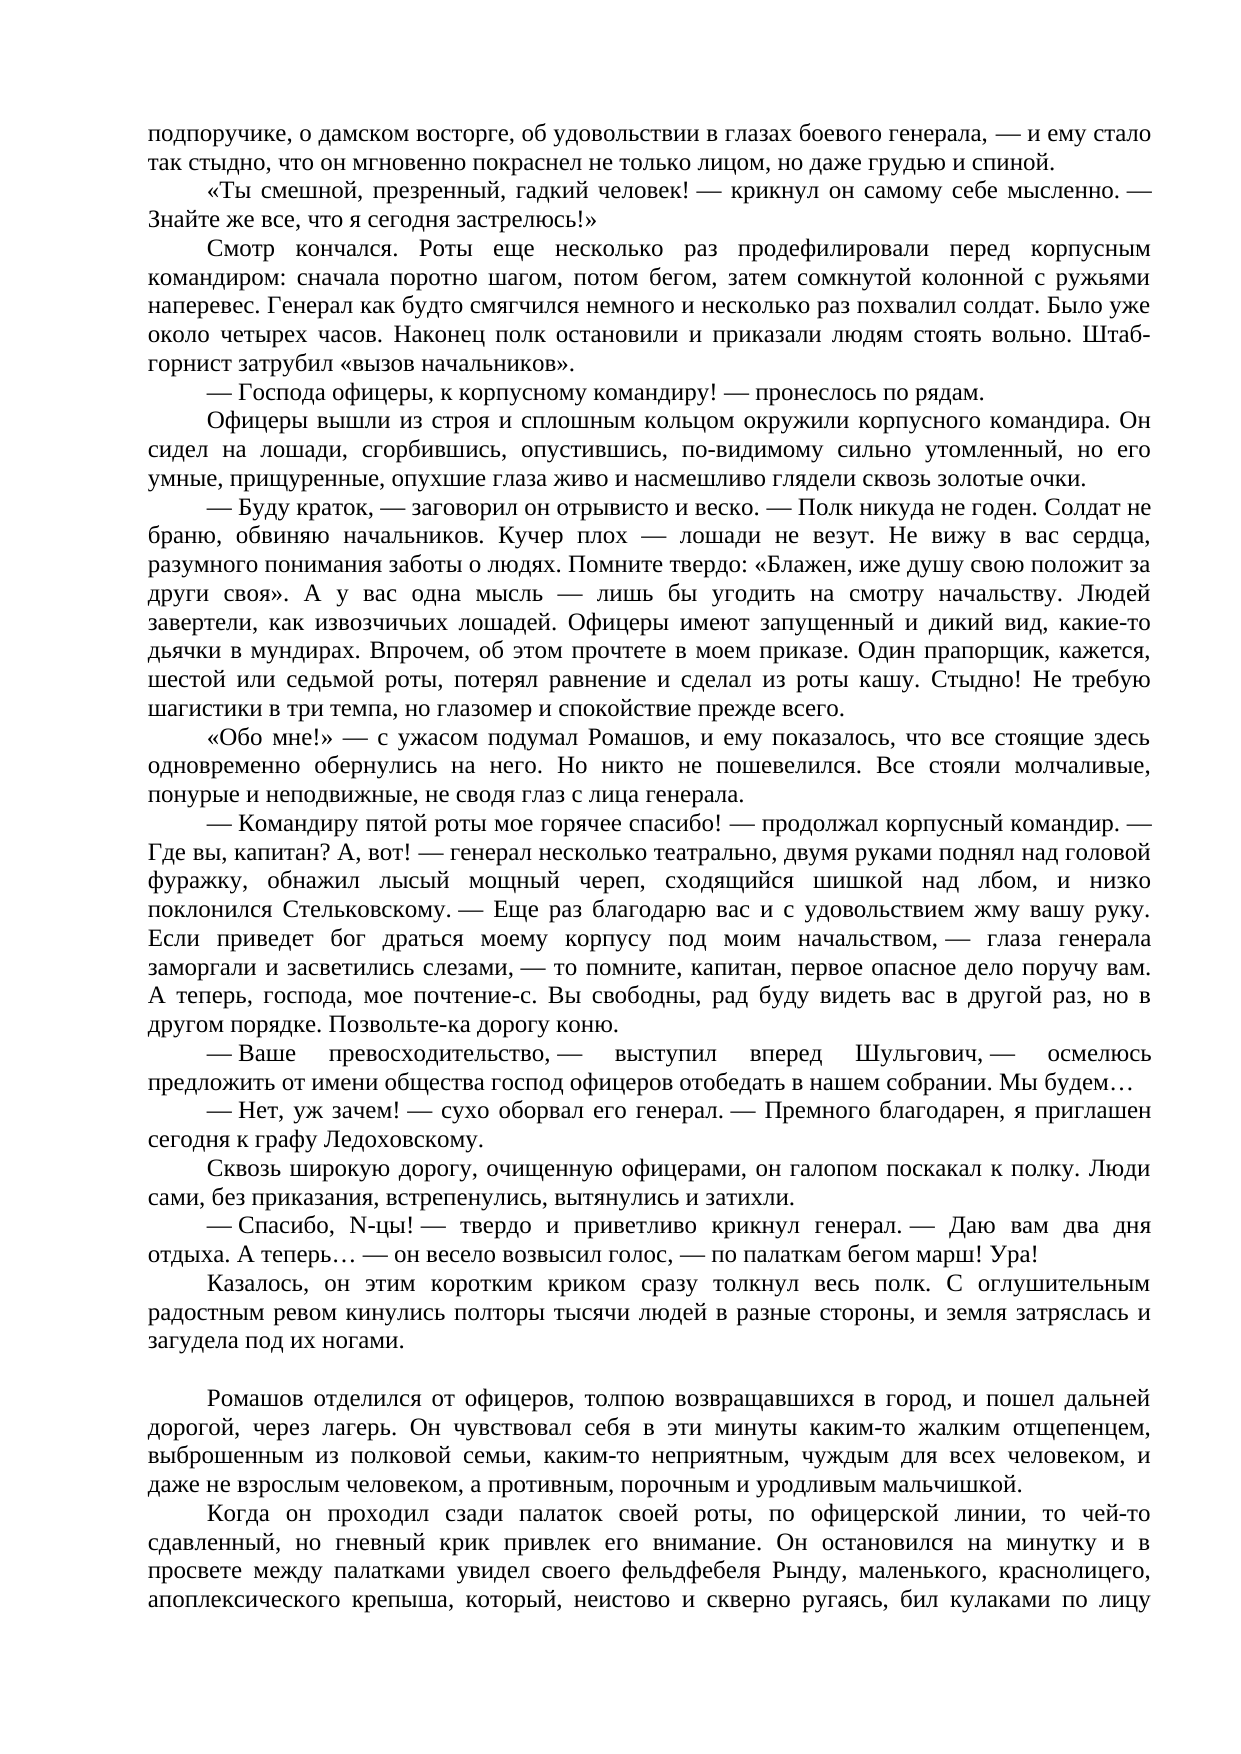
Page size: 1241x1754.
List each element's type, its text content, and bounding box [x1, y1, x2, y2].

text подпоручике, о дамском восторге, об удовольствии в глазах боевого генерала, — и ему стало так стыдно, что он мгновенно покраснел не только лицом, но даже грудью и спиной. [148, 118, 1152, 176]
text Сквозь широкую дорогу, очищенную офицерами, он галопом поскакал к полку. Люди сами, без приказания, встрепенулись, вытянулись и затихли. [148, 1153, 1152, 1211]
text Казалось, он этим коротким криком сразу толкнул весь полк. С оглушительным радостным ревом кинулись полторы тысячи людей в разные стороны, и земля затряслась и загудела под их ногами. [148, 1268, 1152, 1354]
text — Спасибо, N-цы! — твердо и приветливо крикнул генерал. — Даю вам два дня отдыха. А теперь… — он весело возвысил голос, — по палаткам бегом марш! Ура! [148, 1211, 1152, 1268]
text — Командиру пятой роты мое горячее спасибо! — продолжал корпусный командир. — Где вы, капитан? А, вот! — генерал несколько театрально, двумя руками поднял над головой фуражку, обнажил лысый мощный череп, сходящийся шишкой над лбом, и низко поклонился Стельковскому. — Еще раз благодарю вас и с удовольствием жму вашу руку. Если приведет бог драться моему корпусу под моим начальством, — глаза генерала заморгали и засветились слезами, — то помните, капитан, первое опасное дело поручу вам. А теперь, господа, мое почтение-с. Вы свободны, рад буду видеть вас в другой раз, но в другом порядке. Позвольте-ка дорогу коню. [148, 808, 1152, 1038]
text — Буду краток, — заговорил он отрывисто и веско. — Полк никуда не годен. Солдат не браню, обвиняю начальников. Кучер плох — лошади не везут. Не вижу в вас сердца, разумного понимания заботы о людях. Помните твердо: «Блажен, иже душу свою положит за други своя». А у вас одна мысль — лишь бы угодить на смотру начальству. Людей завертели, как извозчичьих лошадей. Офицеры имеют запущенный и дикий вид, какие-то дьячки в мундирах. Впрочем, об этом прочтете в моем приказе. Один прапорщик, кажется, шестой или седьмой роты, потерял равнение и сделал из роты кашу. Стыдно! Не требую шагистики в три темпа, но глазомер и спокойствие прежде всего. [148, 492, 1152, 722]
text — Нет, уж зачем! — сухо оборвал его генерал. — Премного благодарен, я приглашен сегодня к графу Ледоховскому. [148, 1096, 1152, 1153]
text Ромашов отделился от офицеров, толпою возвращавшихся в город, и пошел дальней дорогой, через лагерь. Он чувствовал себя в эти минуты каким-то жалким отщепенцем, выброшенным из полковой семьи, каким-то неприятным, чуждым для всех человеком, и даже не взрослым человеком, а противным, порочным и уродливым мальчишкой. [148, 1383, 1152, 1498]
text — Ваше превосходительство, — выступил вперед Шульгович, — осмелюсь предложить от имени общества господ офицеров отобедать в нашем собрании. Мы будем… [148, 1038, 1152, 1096]
text «Ты смешной, презренный, гадкий человек! — крикнул он самому себе мысленно. — Знайте же все, что я сегодня застрелюсь!» [148, 176, 1152, 233]
text — Господа офицеры, к корпусному командиру! — пронеслось по рядам. [148, 377, 1152, 406]
text Когда он проходил сзади палаток своей роты, по офицерской линии, то чей-то сдавленный, но гневный крик привлек его внимание. Он остановился на минутку и в просвете между палатками увидел своего фельдфебеля Рынду, маленького, краснолицего, апоплексического крепыша, который, неистово и скверно ругаясь, бил кулаками по лицу [148, 1498, 1152, 1613]
text «Обо мне!» — с ужасом подумал Ромашов, и ему показалось, что все стоящие здесь одновременно обернулись на него. Но никто не пошевелился. Все стояли молчаливые, понурые и неподвижные, не сводя глаз с лица генерала. [148, 722, 1152, 808]
text Смотр кончался. Роты еще несколько раз продефилировали перед корпусным командиром: сначала поротно шагом, потом бегом, затем сомкнутой колонной с ружьями наперевес. Генерал как будто смягчился немного и несколько раз похвалил солдат. Было уже около четырех часов. Наконец полк остановили и приказали людям стоять вольно. Штаб-горнист затрубил «вызов начальников». [148, 233, 1152, 377]
text Офицеры вышли из строя и сплошным кольцом окружили корпусного командира. Он сидел на лошади, сгорбившись, опустившись, по-видимому сильно утомленный, но его умные, прищуренные, опухшие глаза живо и насмешливо глядели сквозь золотые очки. [148, 406, 1152, 492]
